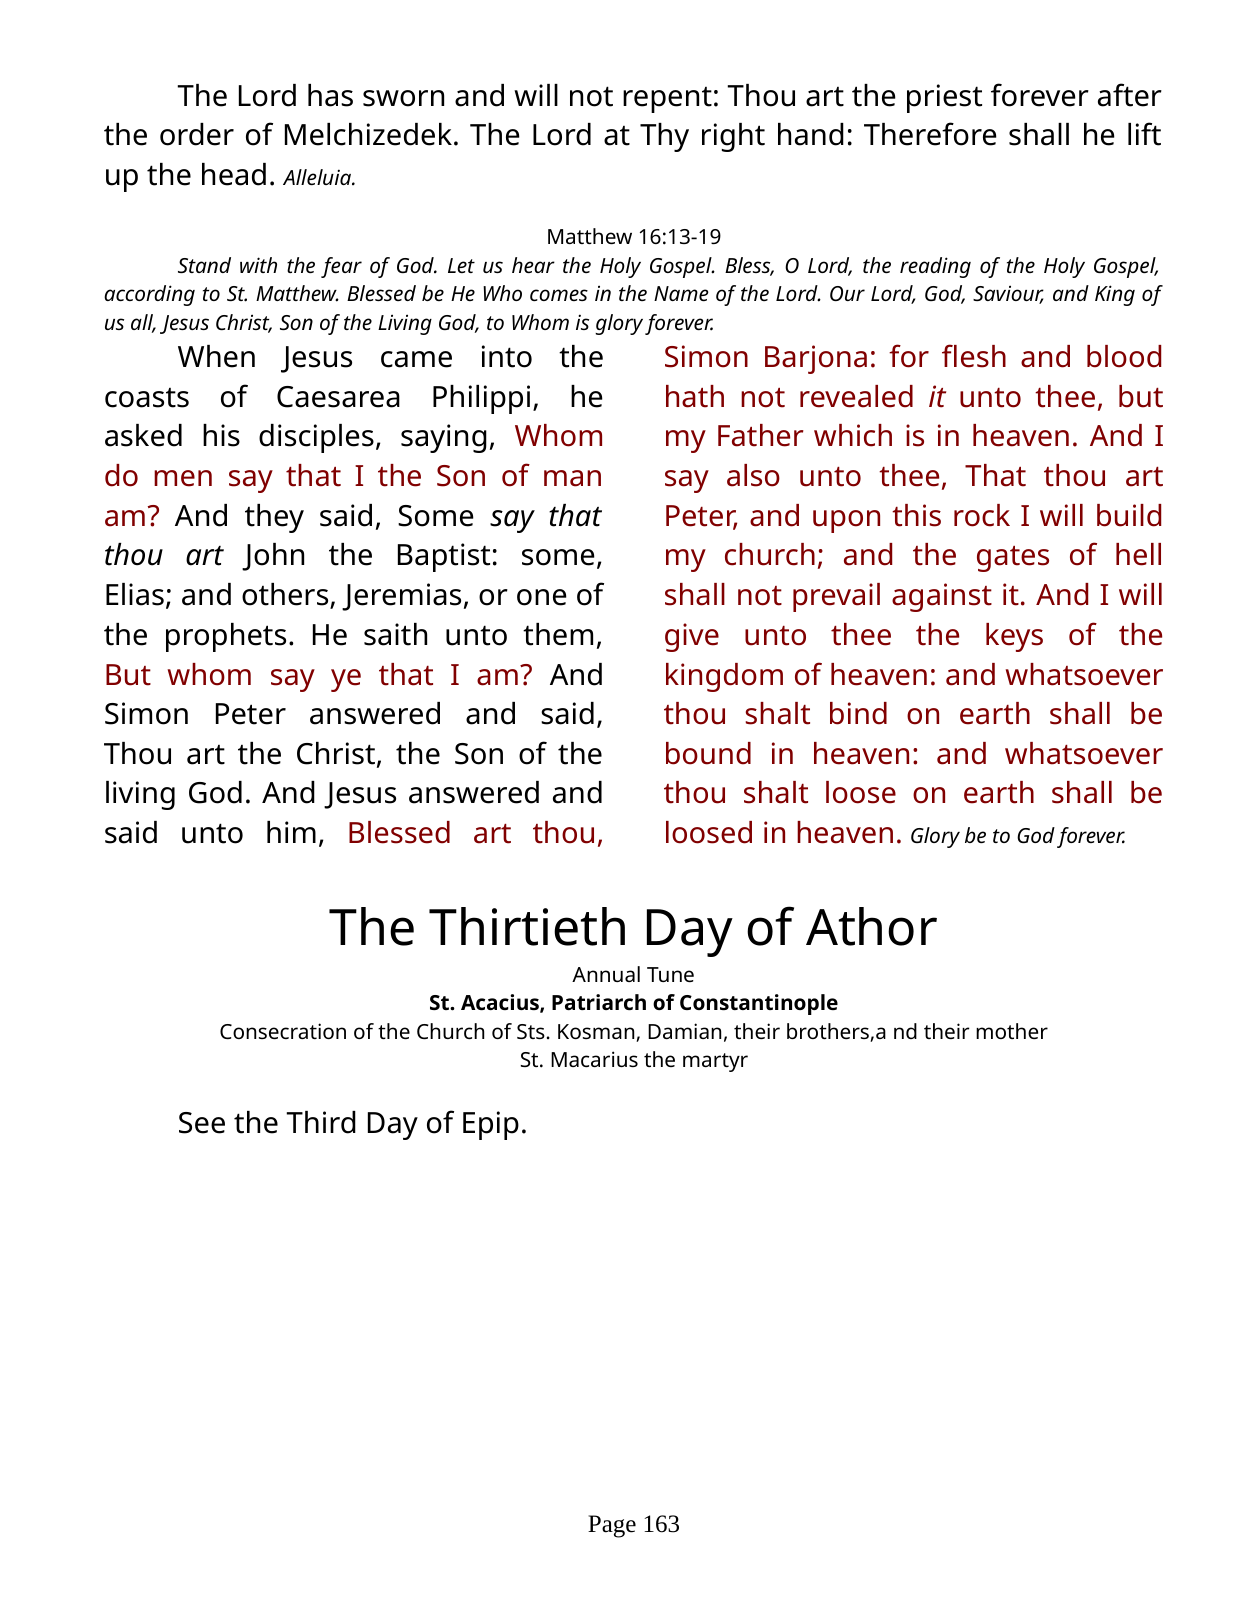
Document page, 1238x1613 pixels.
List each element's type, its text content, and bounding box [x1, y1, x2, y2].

text See the Third Day of Epip. [103, 1102, 1164, 1142]
text The Thirtieth Day of Athor [103, 892, 1164, 960]
text St. Acacius, Patriarch of Constantinople [103, 988, 1164, 1017]
text Matthew 16:13-19 [103, 222, 1164, 251]
text Stand with the fear of God. Let us hear the Holy Gospel. Bless, O Lord, the reading of the Holy Gospel, according to St. Matthew. Blessed be He Who comes in the Name of the Lord. Our Lord, God, Saviour, and King of us all, Jesus Christ, Son of the Living God, to Whom is glory forever. [103, 251, 1164, 336]
text The Lord has sworn and will not repent: Thou art the priest forever after the order of Melchizedek. The Lord at Thy right hand: Therefore shall he lift up the head. Alleluia. [103, 75, 1164, 194]
text Consecration of the Church of Sts. Kosman, Damian, their brothers,a nd their mother [103, 1017, 1164, 1045]
text Annual Tune [103, 960, 1164, 988]
text When Jesus came into the coasts of Caesarea Philippi, he asked his disciples, saying, Whom do men say that I the Son of man am? And they said, Some say that thou art John the Baptist: some, Elias; and others, Jeremias, or one of the prophets. He saith unto them, But whom say ye that I am? And Simon Peter answered and said, Thou art the Christ, the Son of the living God. And Jesus answered and said unto him, Blessed art thou, [103, 336, 604, 852]
text Simon Barjona: for flesh and blood hath not revealed it unto thee, but my Father which is in heaven. And I say also unto thee, That thou art Peter, and upon this rock I will build my church; and the gates of hell shall not prevail against it. And I will give unto thee the keys of the kingdom of heaven: and whatsoever thou shalt bind on earth shall be bound in heaven: and whatsoever thou shalt loose on earth shall be loosed in heaven. Glory be to God forever. [663, 336, 1164, 852]
text St. Macarius the martyr [103, 1045, 1164, 1074]
